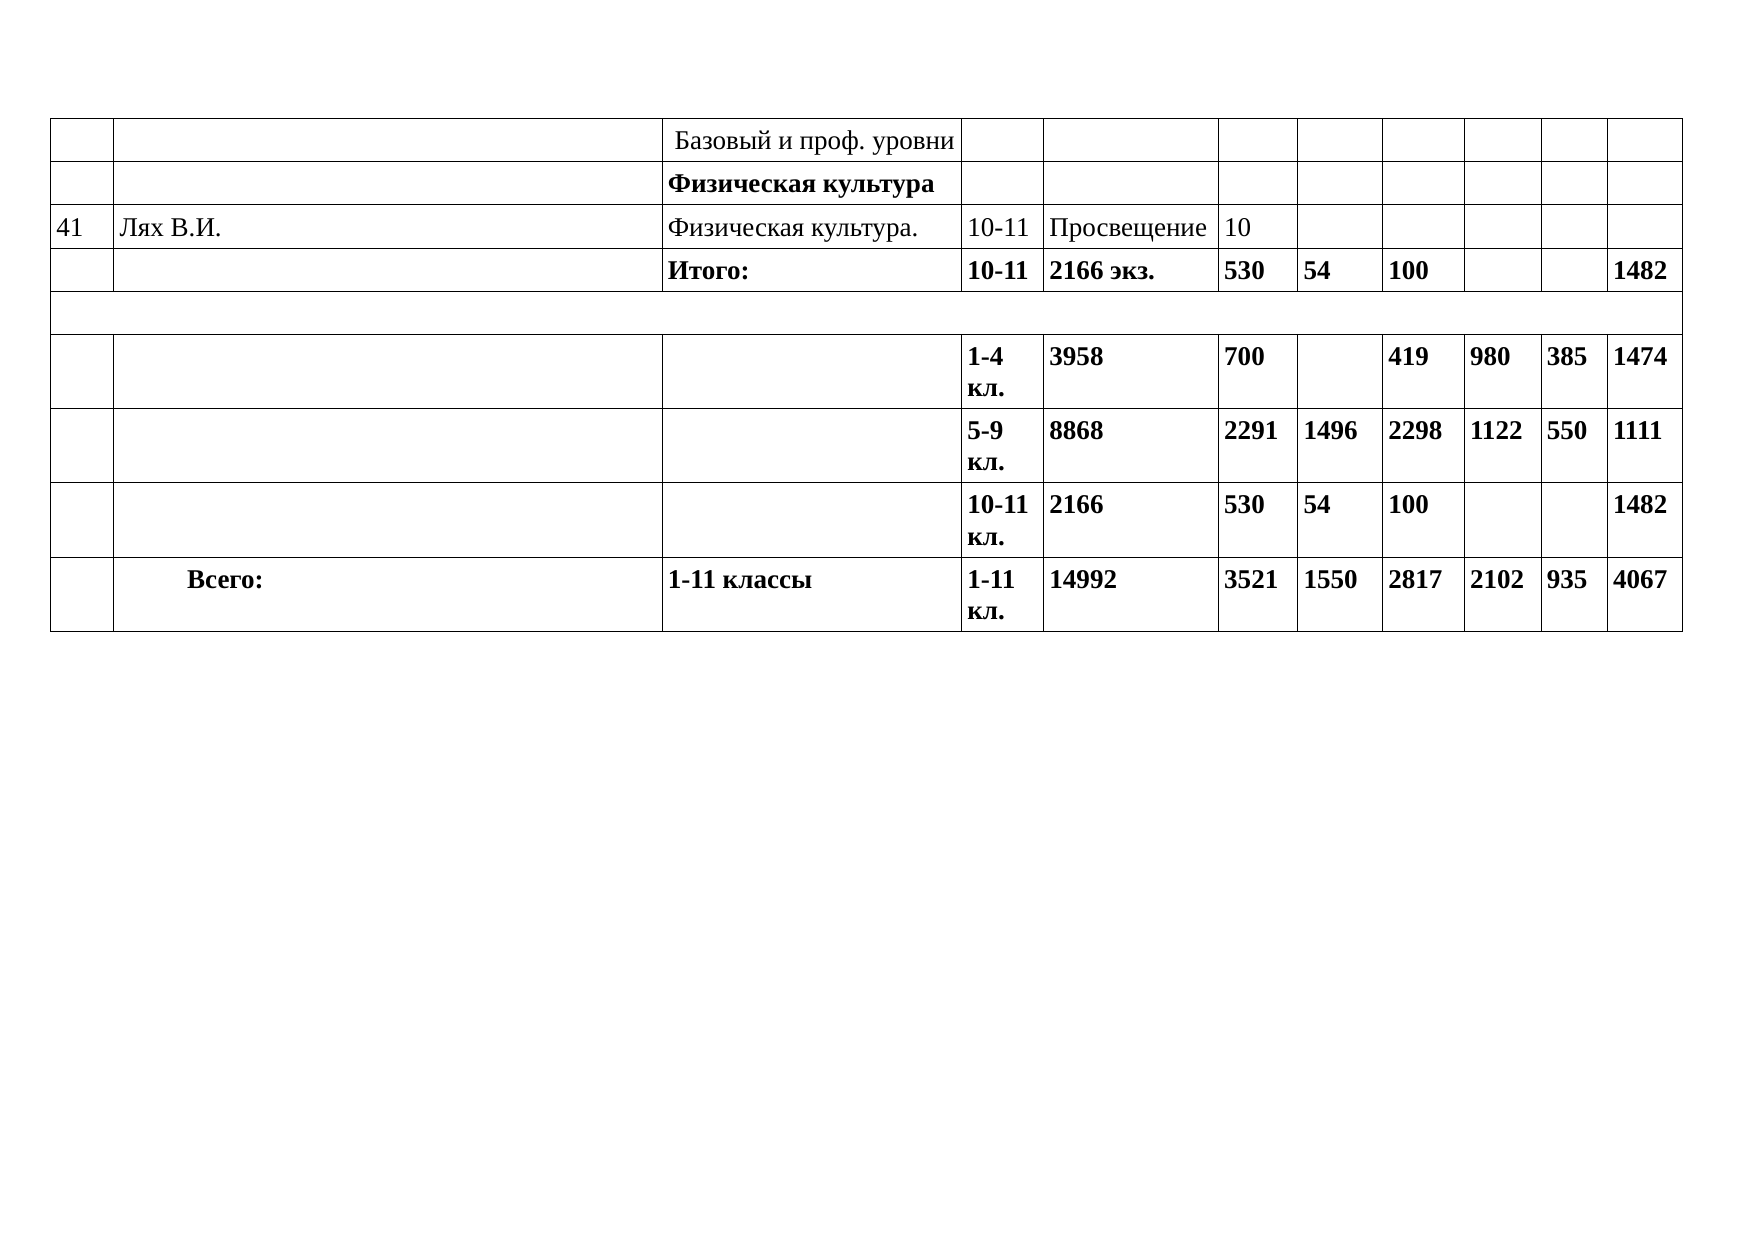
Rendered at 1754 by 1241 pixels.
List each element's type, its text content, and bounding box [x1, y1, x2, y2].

table_cell 4067 [1608, 558, 1682, 631]
table_cell [114, 335, 662, 408]
table_cell [1608, 205, 1682, 247]
table_cell 54 [1298, 483, 1382, 557]
table_cell 3958 [1044, 335, 1218, 408]
table_cell [1044, 119, 1218, 161]
table_cell 385 [1542, 335, 1607, 408]
table_cell 10-11 кл. [962, 483, 1043, 557]
table_cell 1474 [1608, 335, 1682, 408]
table_cell 10 [1219, 205, 1297, 247]
table_cell [51, 249, 113, 291]
table_cell [1465, 249, 1541, 291]
table_cell [114, 119, 662, 161]
table_cell 550 [1542, 409, 1607, 482]
table_cell [962, 119, 1043, 161]
table_cell [1383, 162, 1464, 204]
table_cell 1550 [1298, 558, 1382, 631]
table_cell 14992 [1044, 558, 1218, 631]
table_cell 530 [1219, 483, 1297, 557]
table_cell 5-9 кл. [962, 409, 1043, 482]
table_cell [51, 558, 113, 631]
table_cell [1044, 162, 1218, 204]
table_cell 419 [1383, 335, 1464, 408]
table_cell [1542, 119, 1607, 161]
table_cell [51, 335, 113, 408]
table_cell [663, 409, 961, 482]
table_cell [1542, 162, 1607, 204]
table_cell Физическая культура [663, 162, 961, 204]
table_cell 2817 [1383, 558, 1464, 631]
table_cell 54 [1298, 249, 1382, 291]
table_cell 530 [1219, 249, 1297, 291]
table_cell 1122 [1465, 409, 1541, 482]
table_cell 2166 [1044, 483, 1218, 557]
table_cell [1298, 162, 1382, 204]
table_cell [1298, 119, 1382, 161]
table_cell [1298, 335, 1382, 408]
table_cell [1298, 205, 1382, 247]
table_cell Итого: [663, 249, 961, 291]
table_cell [51, 409, 113, 482]
table_cell [114, 409, 662, 482]
table_cell [114, 483, 662, 557]
table_cell 100 [1383, 249, 1464, 291]
table_cell Просвещение [1044, 205, 1218, 247]
table_cell 10-11 [962, 205, 1043, 247]
table_cell Физическая культура. [663, 205, 961, 247]
table_cell 10-11 [962, 249, 1043, 291]
table_cell [1383, 205, 1464, 247]
table_cell [114, 249, 662, 291]
table_cell [1465, 162, 1541, 204]
table_cell 1111 [1608, 409, 1682, 482]
table_cell [51, 119, 113, 161]
table_cell [51, 483, 113, 557]
table_cell 41 [51, 205, 113, 247]
table_cell [1219, 119, 1297, 161]
table_cell [1465, 205, 1541, 247]
table_cell 1-11 классы [663, 558, 961, 631]
table_cell 700 [1219, 335, 1297, 408]
table_cell 3521 [1219, 558, 1297, 631]
table_cell [663, 483, 961, 557]
table_cell [51, 292, 1682, 334]
table_cell [1219, 162, 1297, 204]
table_cell 935 [1542, 558, 1607, 631]
table_cell 2166 экз. [1044, 249, 1218, 291]
table_cell [1542, 205, 1607, 247]
table_cell 2298 [1383, 409, 1464, 482]
table_cell [114, 162, 662, 204]
table_cell 1-11 кл. [962, 558, 1043, 631]
table_cell [1542, 249, 1607, 291]
table_cell 8868 [1044, 409, 1218, 482]
table_cell 2102 [1465, 558, 1541, 631]
table_cell 100 [1383, 483, 1464, 557]
table_cell [51, 162, 113, 204]
table_cell 2291 [1219, 409, 1297, 482]
table_cell 980 [1465, 335, 1541, 408]
table_cell [1542, 483, 1607, 557]
table_cell 1482 [1608, 249, 1682, 291]
table_cell [1383, 119, 1464, 161]
table_cell [1608, 119, 1682, 161]
table_cell [1608, 162, 1682, 204]
table_cell [1465, 119, 1541, 161]
table_cell Базовый и проф. уровни [663, 119, 961, 161]
table_cell Всего: [114, 558, 662, 631]
table_cell [1465, 483, 1541, 557]
table_cell 1496 [1298, 409, 1382, 482]
table_cell [663, 335, 961, 408]
table_cell [962, 162, 1043, 204]
table_cell 1482 [1608, 483, 1682, 557]
table_cell 1-4 кл. [962, 335, 1043, 408]
table_cell Лях В.И. [114, 205, 662, 247]
